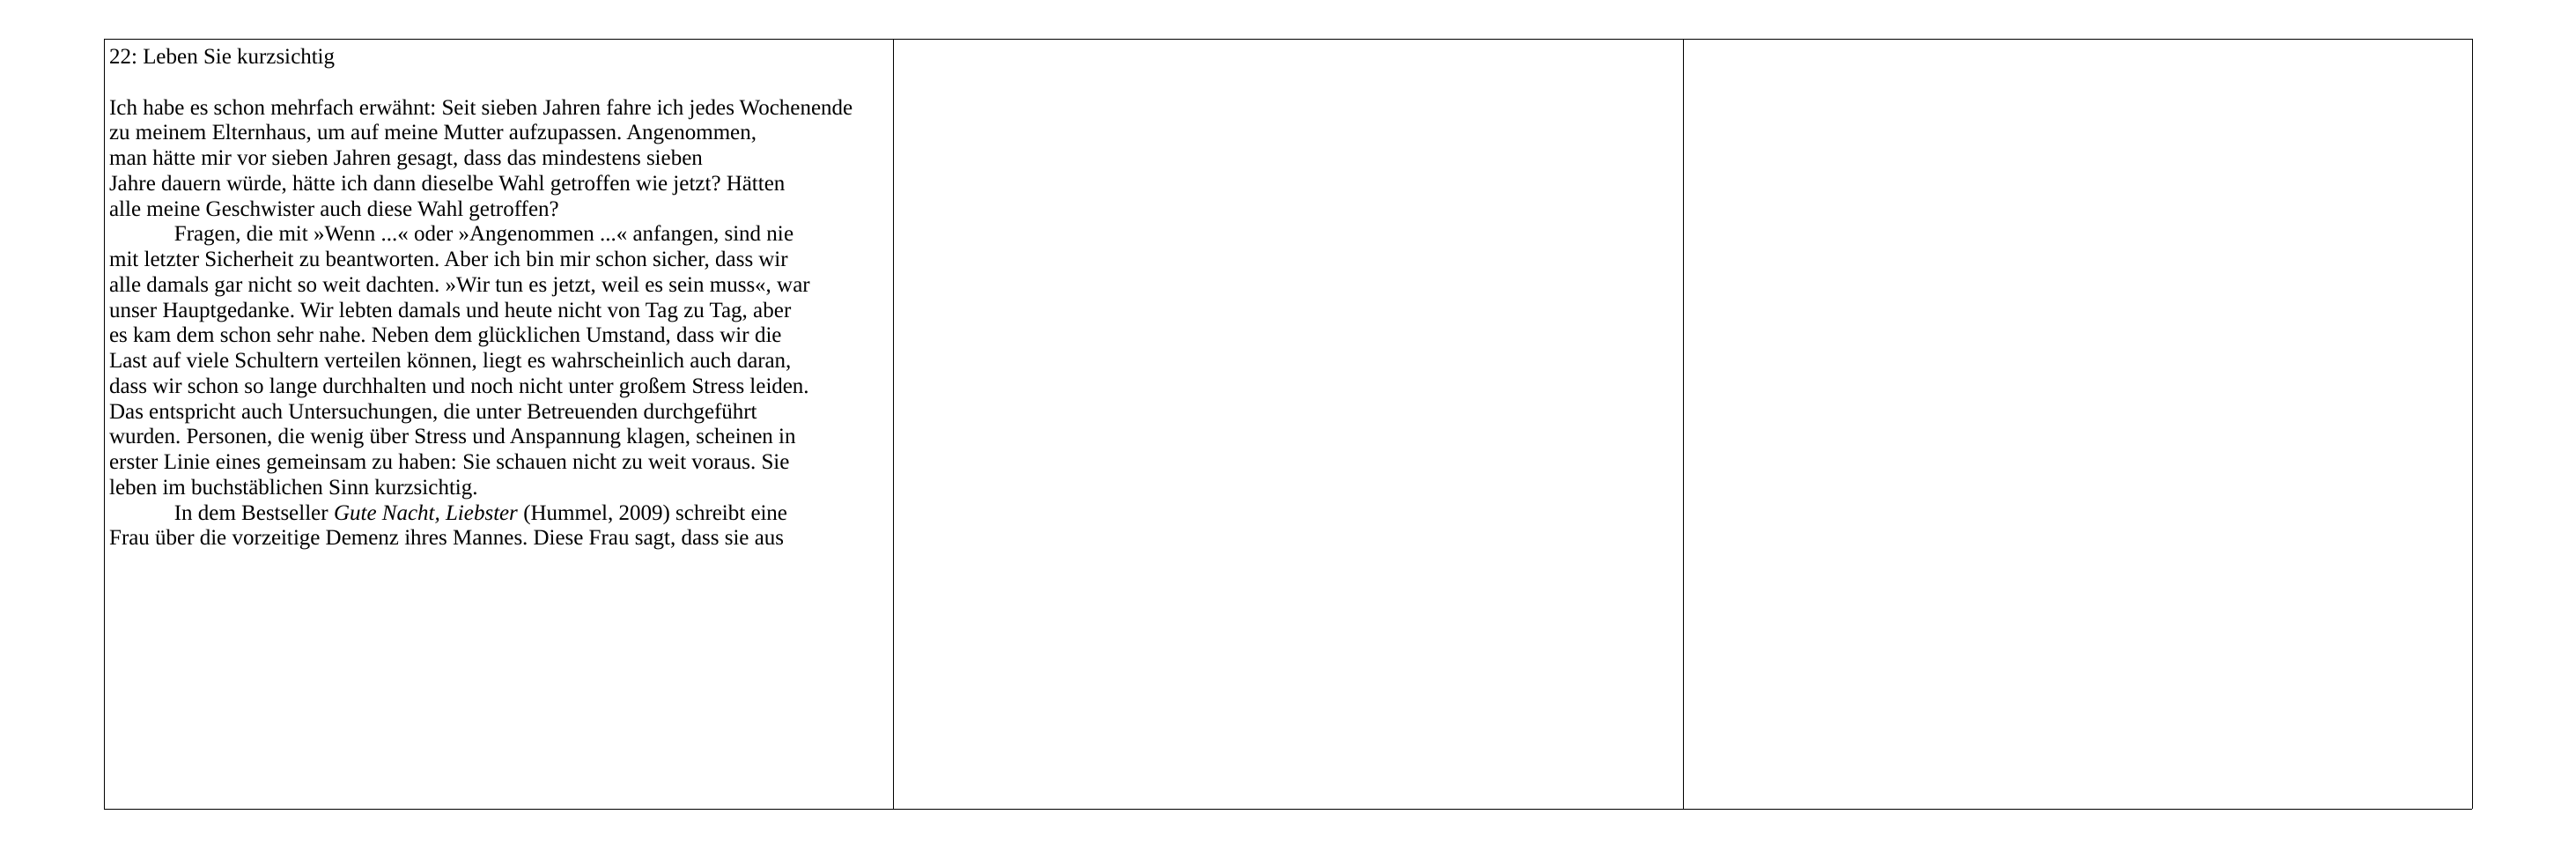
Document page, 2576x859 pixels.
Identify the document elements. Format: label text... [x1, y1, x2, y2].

table_header 22: Leben Sie kurzsichtig Ich habe es schon mehrfach erwähnt: Seit sieben Jahren fahre ich jedes Wochenende zu meinem Elternhaus, um auf meine Mutter aufzupassen. Angenommen, man hätte mir vor sieben Jahren gesagt, dass das mindestens sieben Jahre dauern würde, hätte ich dann dieselbe Wahl getroffen wie jetzt? Hätten alle meine Geschwister auch diese Wahl getroffen? Fragen, die mit »Wenn ...« oder »Angenommen ...« anfangen, sind nie mit letzter Sicherheit zu beantworten. Aber ich bin mir schon sicher, dass wir alle damals gar nicht so weit dachten. »Wir tun es jetzt, weil es sein muss«, war unser Hauptgedanke. Wir lebten damals und heute nicht von Tag zu Tag, aber es kam dem schon sehr nahe. Neben dem glücklichen Umstand, dass wir die Last auf viele Schultern verteilen können, liegt es wahrscheinlich auch daran, dass wir schon so lange durchhalten und noch nicht unter großem Stress leiden. Das entspricht auch Untersuchungen, die unter Betreuenden durchgeführt wurden. Personen, die wenig über Stress und Anspannung klagen, scheinen in erster Linie eines gemeinsam zu haben: Sie schauen nicht zu weit voraus. Sie leben im buchstäblichen Sinn kurzsichtig. In dem Bestseller Gute Nacht, Liebster (Hummel, 2009) schreibt eine Frau über die vorzeitige Demenz ihres Mannes. Diese Frau sagt, dass sie aus [105, 40, 893, 809]
